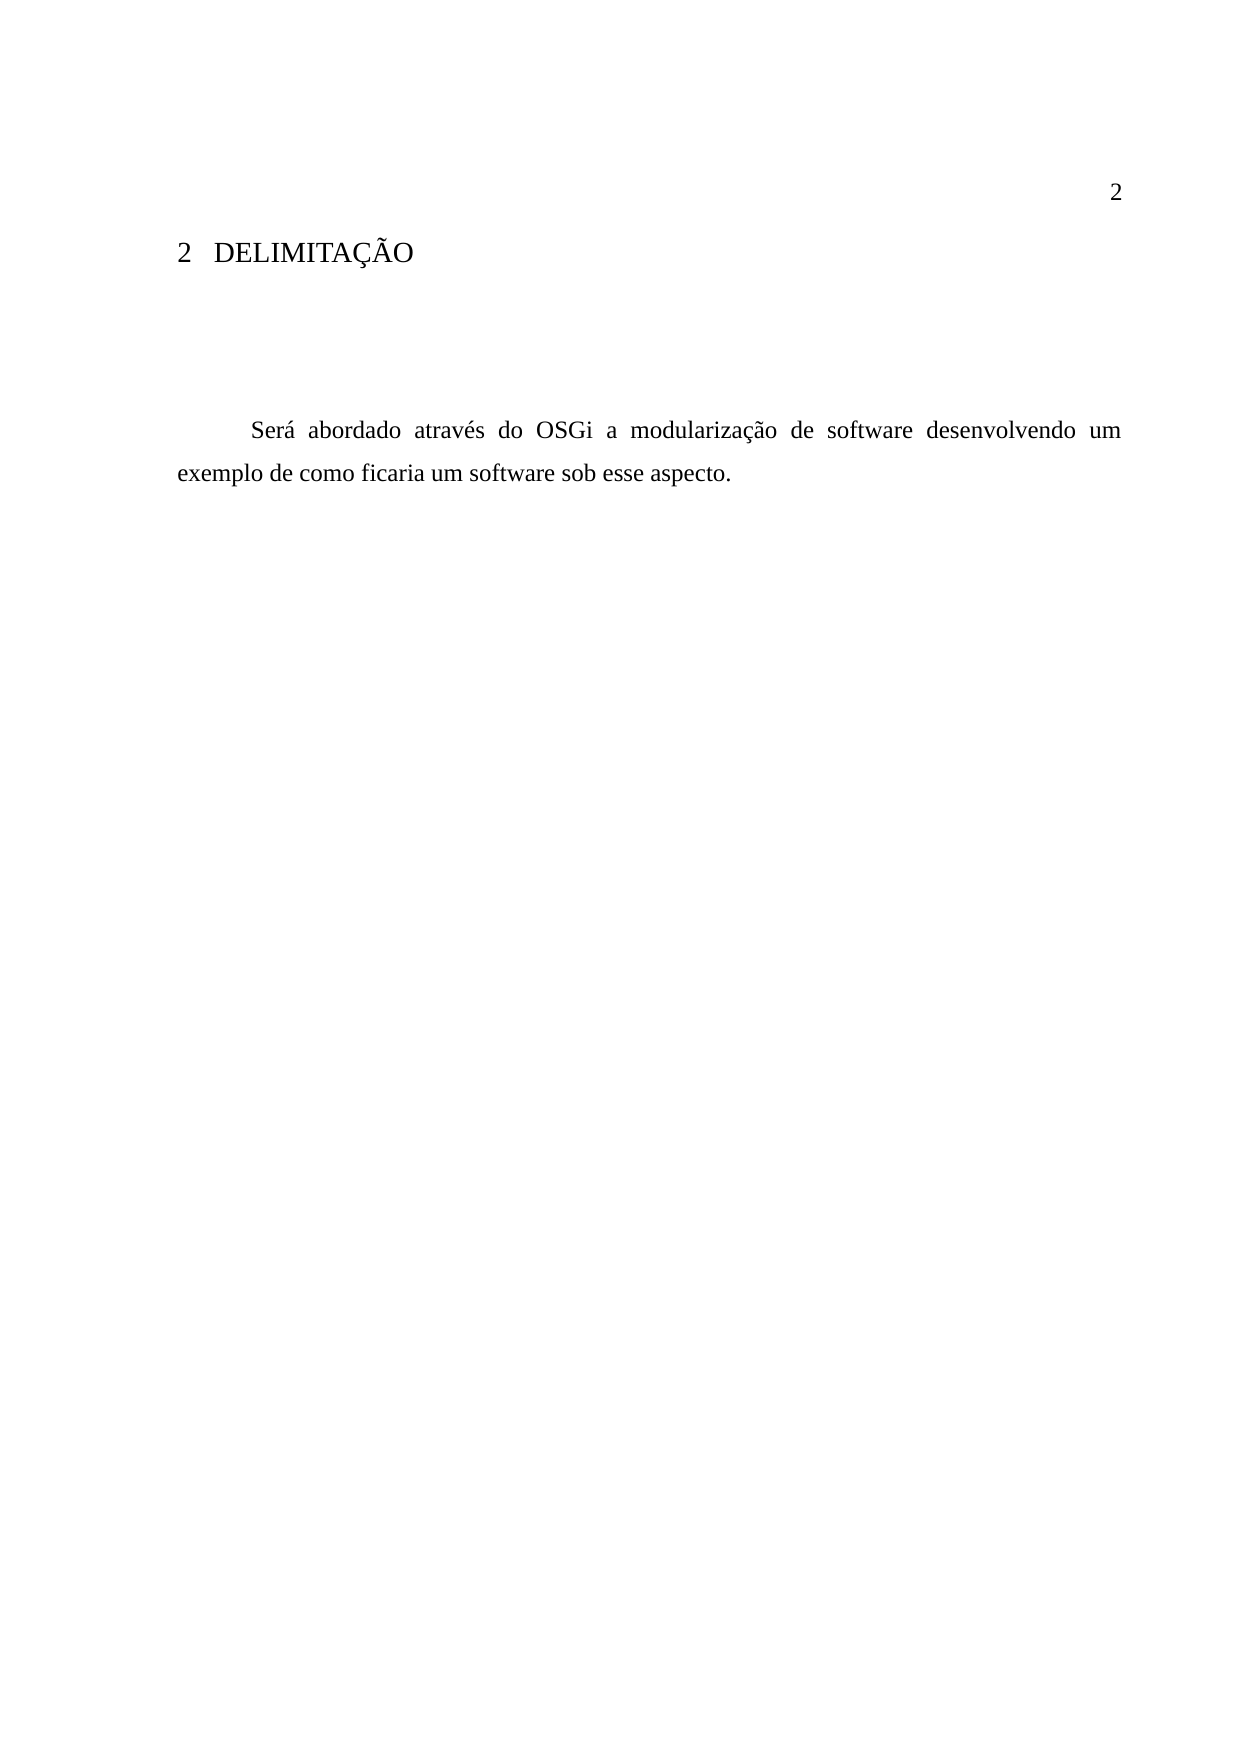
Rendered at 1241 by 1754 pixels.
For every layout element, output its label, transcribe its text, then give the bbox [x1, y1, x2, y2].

title dELIMITAÇÃO [177, 235, 1122, 269]
text Será abordado através do OSGi a modularização de software desenvolvendo um exemplo de como ficaria um software sob esse aspecto. [177, 415, 1122, 487]
